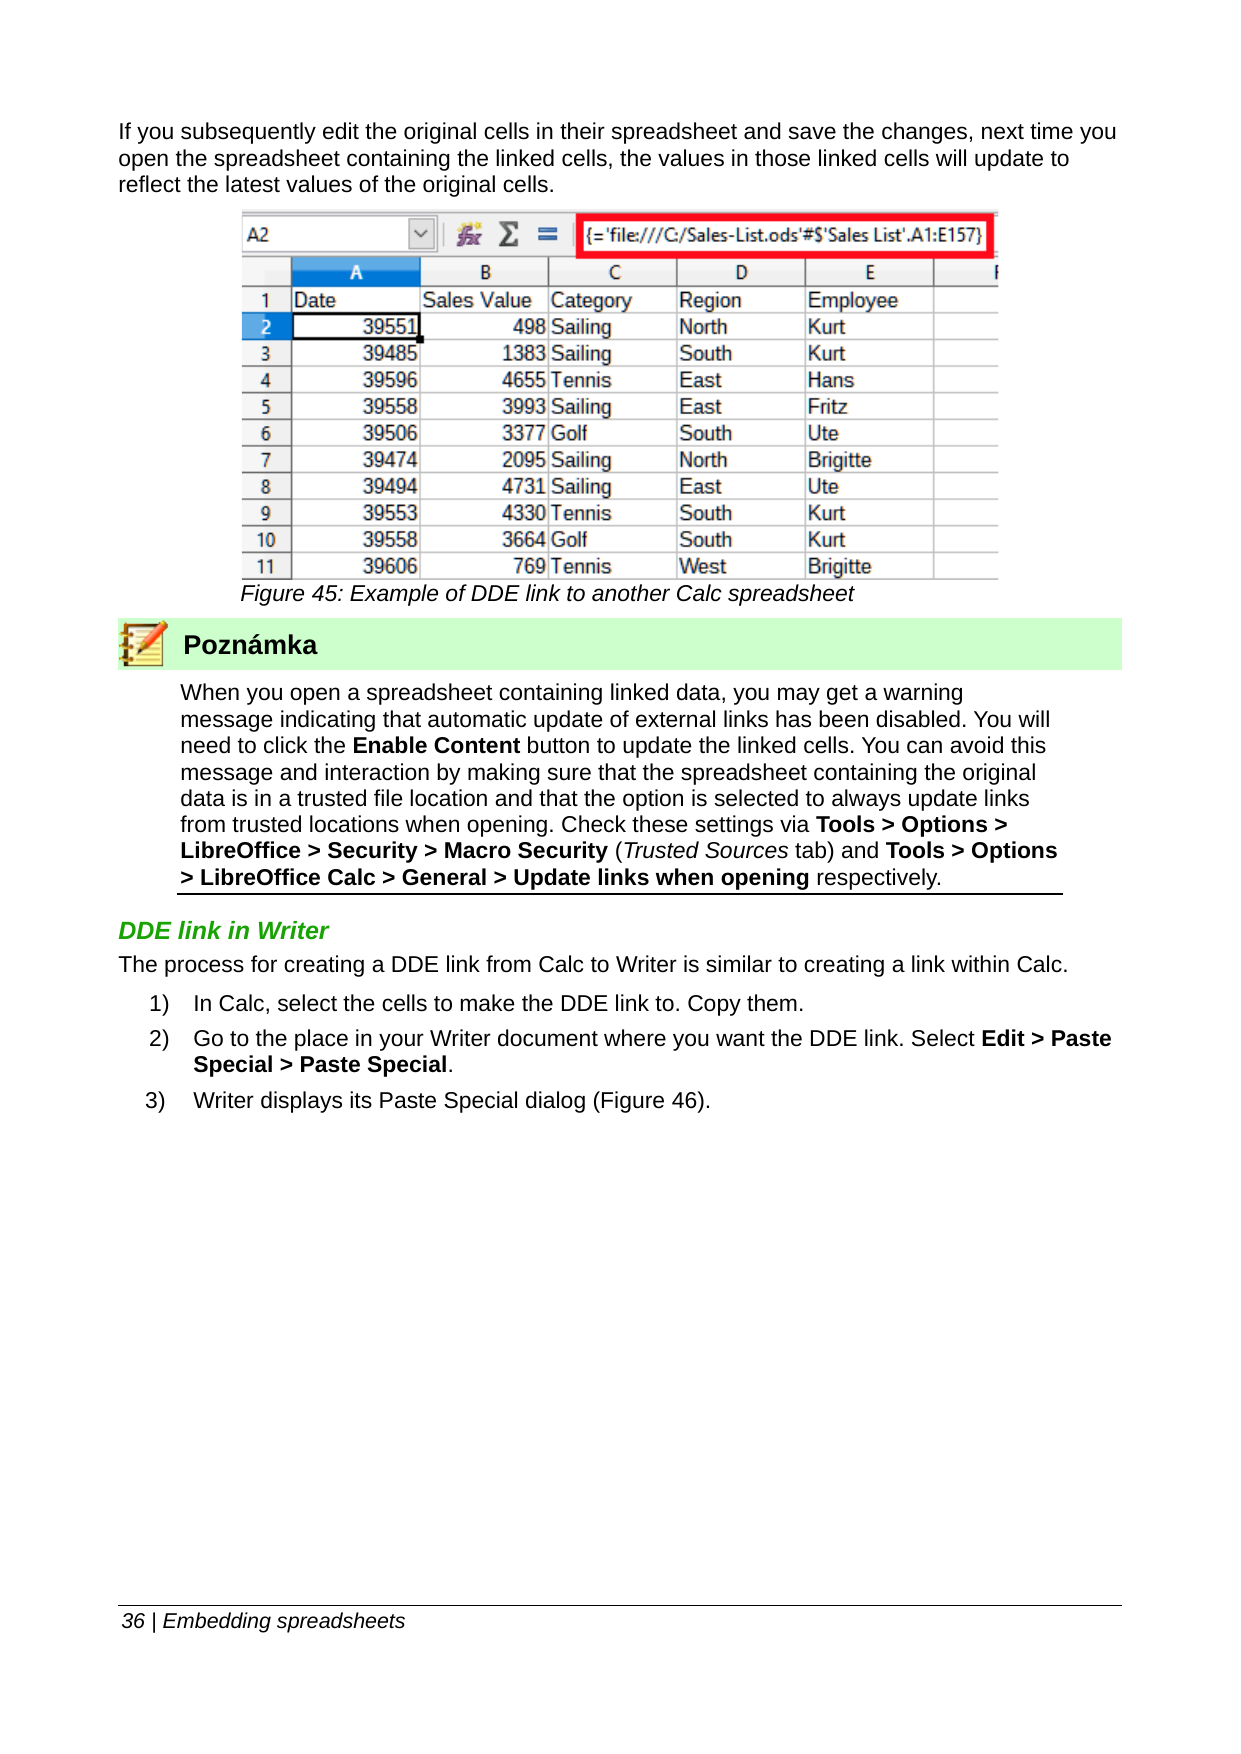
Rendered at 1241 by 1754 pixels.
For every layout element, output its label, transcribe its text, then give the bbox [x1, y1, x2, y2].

text If you subsequently edit the original cells in their spreadsheet and save the changes, next time you open the spreadsheet containing the linked cells, the values in those linked cells will update to reflect the latest values of the original cells. [118, 118, 1122, 197]
picture [241, 209, 999, 580]
list In Calc, select the cells to make the DDE link to. Copy them. [169, 990, 1122, 1016]
list Go to the place in your Writer document where you want the DDE link. Select Edit > Paste Special > Paste Special. [169, 1025, 1122, 1078]
picture [119, 619, 170, 670]
list The process for creating a DDE link from Calc to Writer is similar to creating a link within Calc. [118, 951, 1122, 977]
text When you open a spreadsheet containing linked data, you may get a warning message indicating that automatic update of external links has been disabled. You will need to click the Enable Content button to update the linked cells. You can avoid this message and interaction by making sure that the spreadsheet containing the original data is in a trusted file location and that the option is selected to always update links from trusted locations when opening. Check these settings via Tools > Options > LibreOffice > Security > Macro Security (Trusted Sources tab) and Tools > Options > LibreOffice Calc > General > Update links when opening respectively. [177, 676, 1063, 893]
text Figure 45: Example of DDE link to another Calc spreadsheet [240, 580, 1000, 606]
subtitle Poznámka [118, 618, 1122, 670]
list Writer displays its Paste Special dialog (Figure 46). [165, 1087, 1122, 1113]
subtitle DDE link in Writer [118, 916, 1122, 945]
